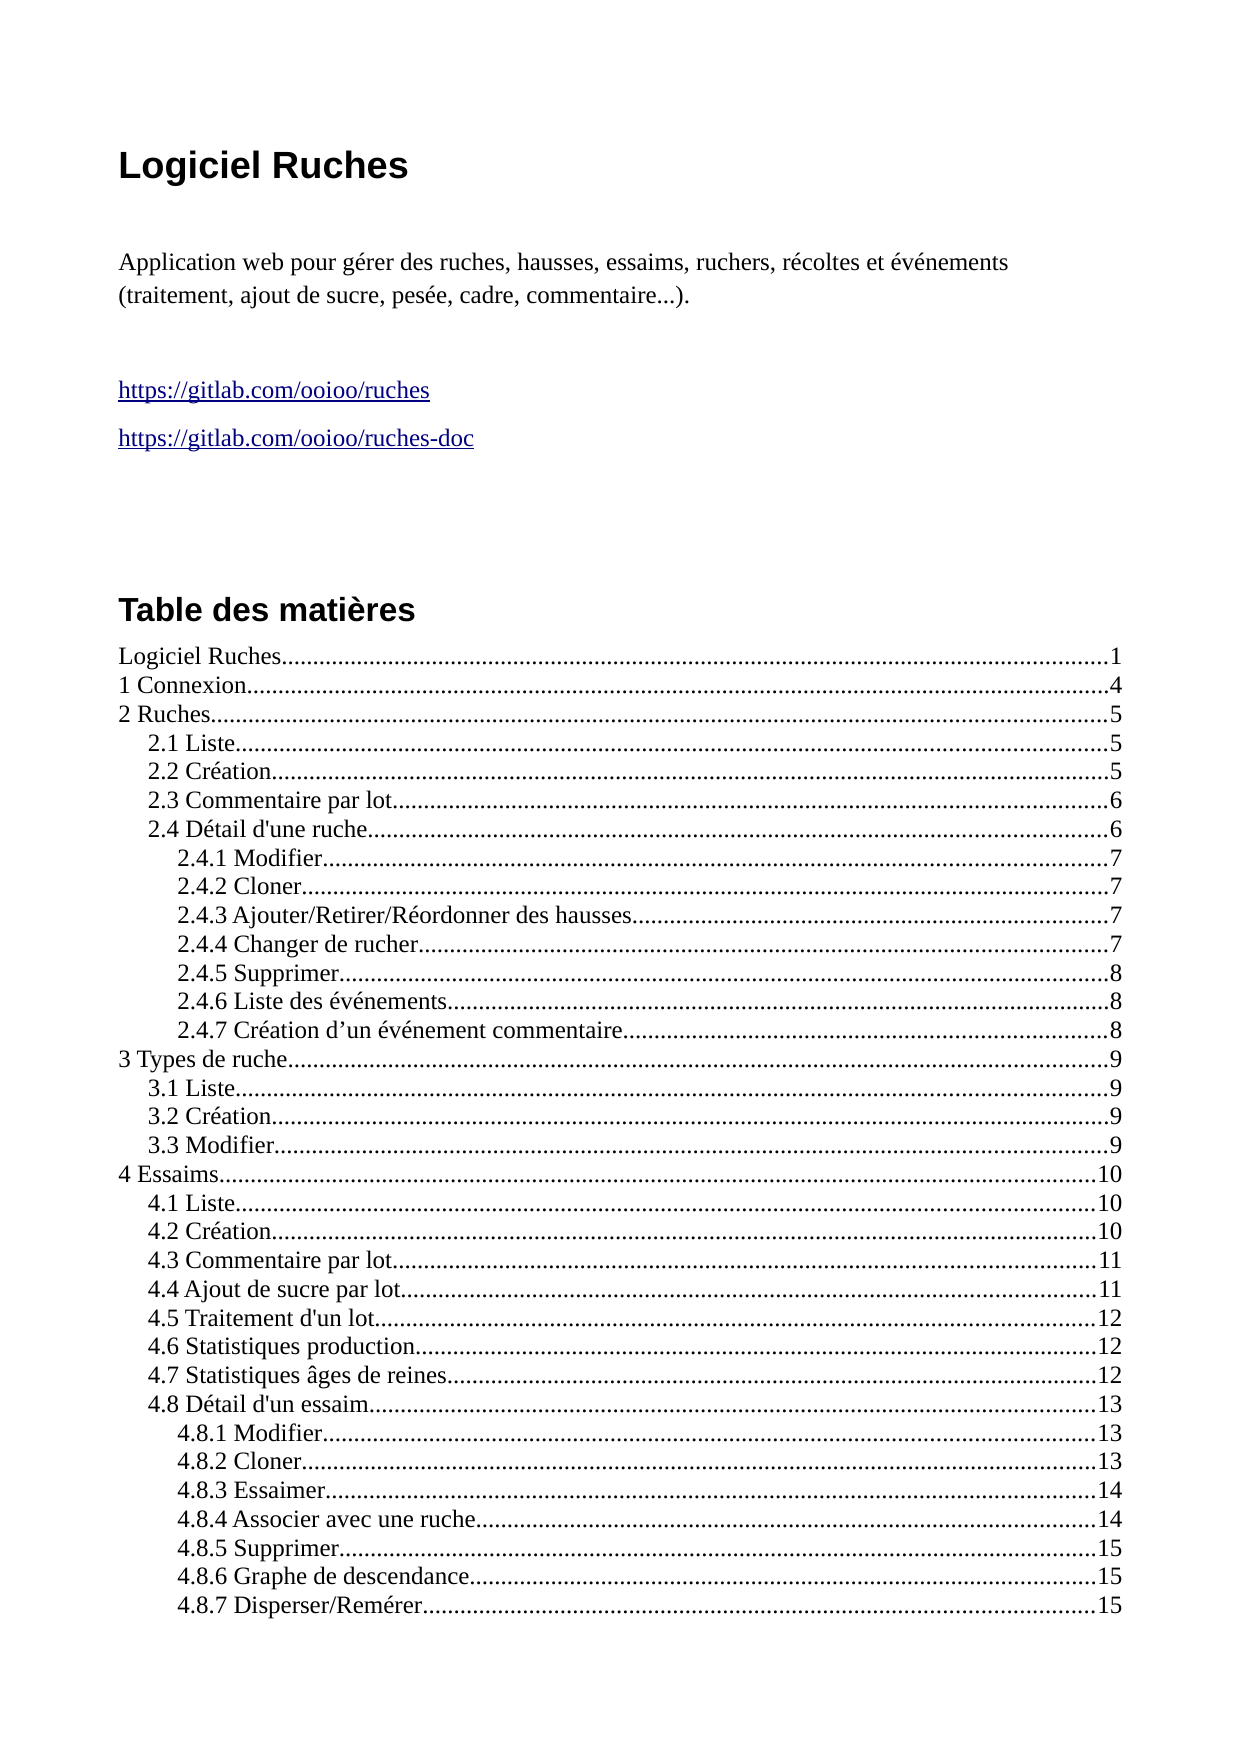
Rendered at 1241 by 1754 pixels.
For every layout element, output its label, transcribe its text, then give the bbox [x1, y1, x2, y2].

text 3.3 Modifier 9 [148, 1130, 1122, 1159]
text 4.7 Statistiques âges de reines 12 [148, 1360, 1122, 1389]
text 3 Types de ruche 9 [118, 1044, 1122, 1073]
text 2.4 Détail d'une ruche 6 [148, 814, 1122, 843]
text 1 Connexion 4 [118, 670, 1122, 699]
text 4.2 Création 10 [148, 1216, 1122, 1245]
text 2.4.7 Création d’un événement commentaire 8 [177, 1015, 1122, 1044]
text 4.8.5 Supprimer 15 [177, 1533, 1122, 1561]
text 4.1 Liste 10 [148, 1188, 1122, 1216]
text https://gitlab.com/ooioo/ruches-doc [118, 423, 1122, 451]
text Logiciel Ruches 1 [118, 641, 1122, 670]
text 2.1 Liste 5 [148, 728, 1122, 756]
text 2.4.3 Ajouter/Retirer/Réordonner des hausses 7 [177, 900, 1122, 929]
text 4.8.7 Disperser/Remérer 15 [177, 1590, 1122, 1619]
text https://gitlab.com/ooioo/ruches [118, 375, 1122, 404]
text 2 Ruches 5 [118, 699, 1122, 728]
text Application web pour gérer des ruches, hausses, essaims, ruchers, récoltes et événements (traitement, ajout de sucre, pesée, cadre, commentaire...). [118, 247, 1122, 309]
text 4.8.6 Graphe de descendance 15 [177, 1561, 1122, 1590]
text 2.4.6 Liste des événements 8 [177, 986, 1122, 1015]
text 2.4.1 Modifier 7 [177, 843, 1122, 871]
text 4.8.3 Essaimer 14 [177, 1475, 1122, 1504]
text 2.4.2 Cloner 7 [177, 871, 1122, 900]
text 4.8 Détail d'un essaim 13 [148, 1389, 1122, 1418]
text 3.2 Création 9 [148, 1101, 1122, 1130]
text 4.8.2 Cloner 13 [177, 1446, 1122, 1475]
text 4.5 Traitement d'un lot 12 [148, 1303, 1122, 1331]
text 2.3 Commentaire par lot 6 [148, 785, 1122, 814]
text 4.4 Ajout de sucre par lot 11 [148, 1274, 1122, 1303]
text 2.2 Création 5 [148, 756, 1122, 785]
text 3.1 Liste 9 [148, 1073, 1122, 1101]
text 4.8.4 Associer avec une ruche 14 [177, 1504, 1122, 1533]
subtitle Table des matières [118, 591, 1122, 629]
text 2.4.5 Supprimer 8 [177, 958, 1122, 986]
text 4 Essaims 10 [118, 1159, 1122, 1188]
text 4.8.1 Modifier 13 [177, 1418, 1122, 1446]
text 2.4.4 Changer de rucher 7 [177, 929, 1122, 958]
subtitle Logiciel Ruches [118, 143, 1122, 187]
text 4.3 Commentaire par lot 11 [148, 1245, 1122, 1274]
text 4.6 Statistiques production 12 [148, 1331, 1122, 1360]
